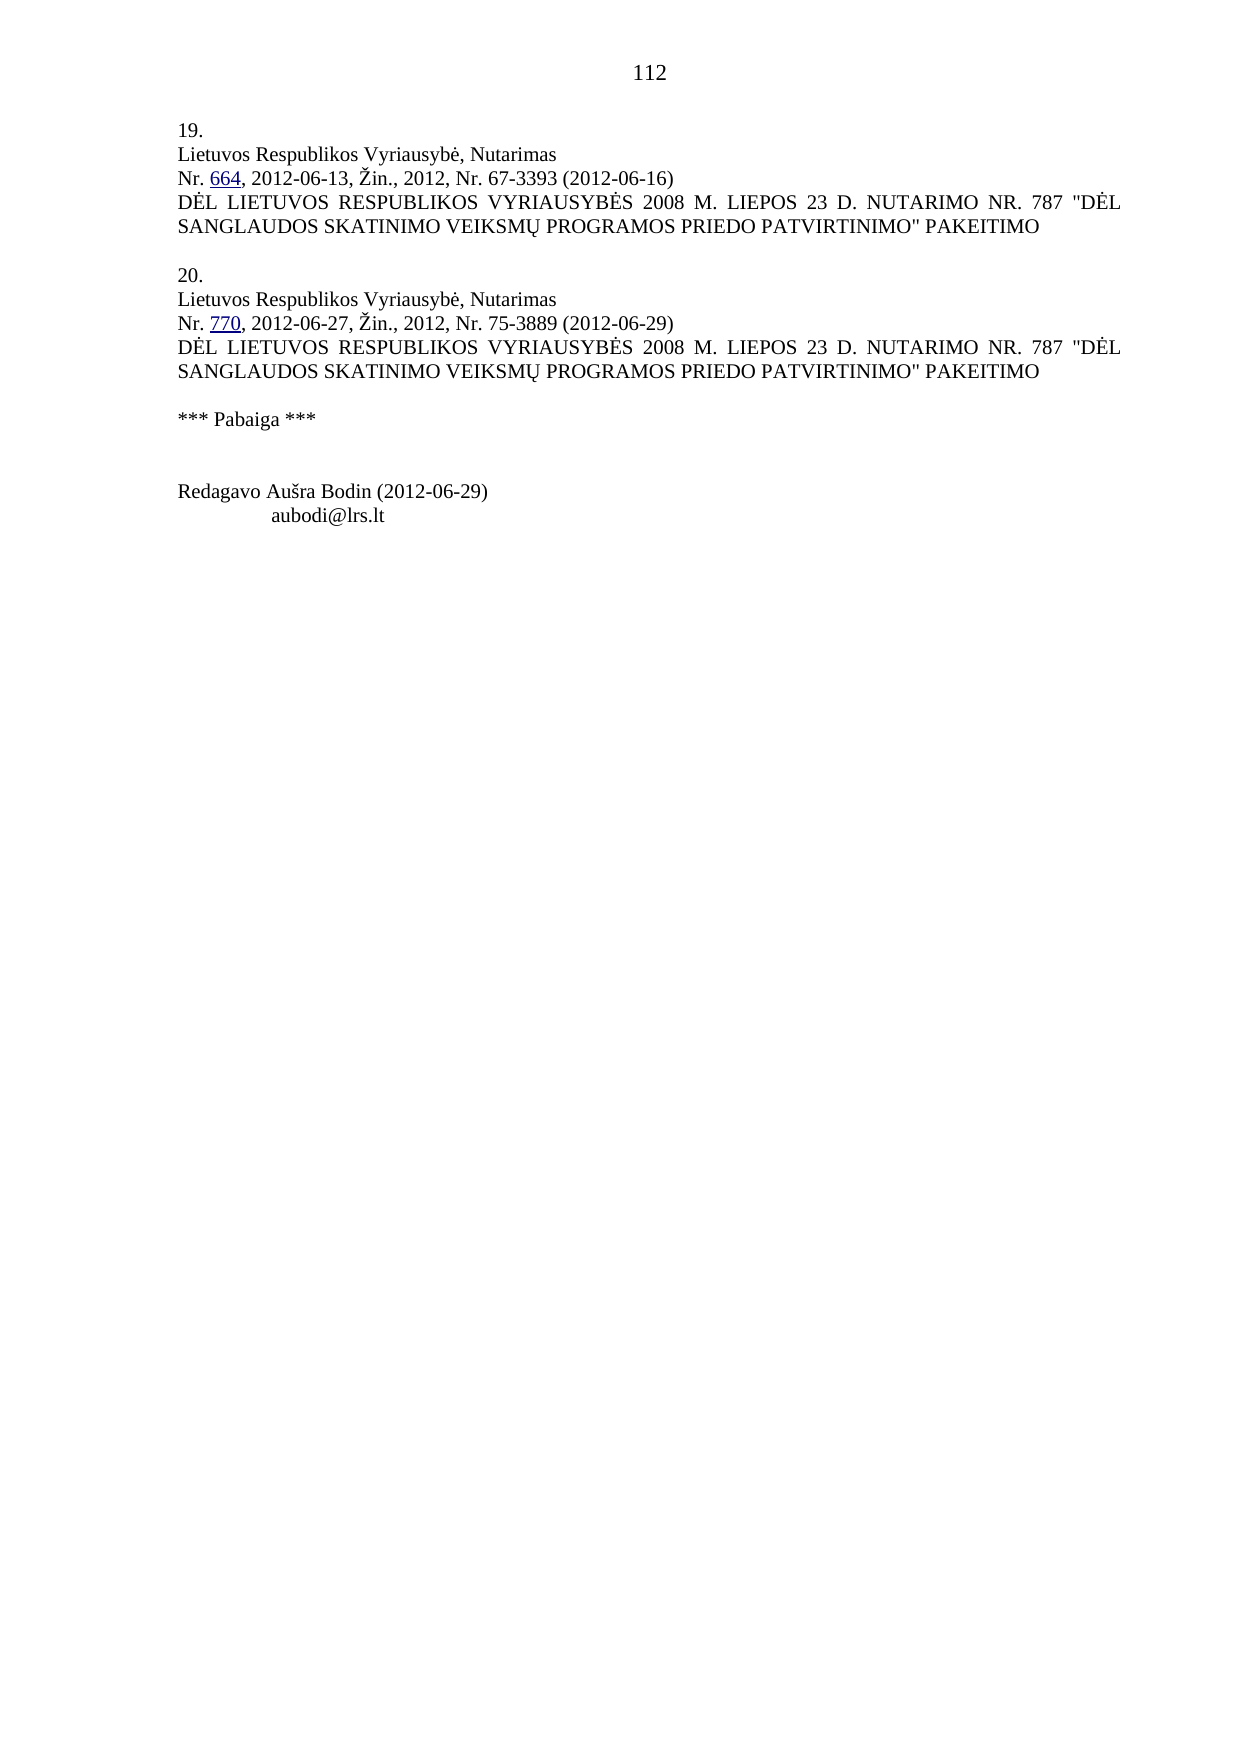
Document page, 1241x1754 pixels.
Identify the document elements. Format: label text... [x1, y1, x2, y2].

text Nr. 770, 2012-06-27, Žin., 2012, Nr. 75-3889 (2012-06-29) [177, 311, 1122, 335]
text Lietuvos Respublikos Vyriausybė, Nutarimas [177, 287, 1122, 311]
text Redagavo Aušra Bodin (2012-06-29) [177, 479, 1122, 503]
text Nr. 664, 2012-06-13, Žin., 2012, Nr. 67-3393 (2012-06-16) [177, 166, 1122, 190]
text Lietuvos Respublikos Vyriausybė, Nutarimas [177, 142, 1122, 166]
text DĖL LIETUVOS RESPUBLIKOS VYRIAUSYBĖS 2008 M. LIEPOS 23 D. NUTARIMO NR. 787 "DĖL SANGLAUDOS SKATINIMO VEIKSMŲ PROGRAMOS PRIEDO PATVIRTINIMO" PAKEITIMO [177, 190, 1122, 238]
text 19. [177, 118, 1122, 142]
text 20. [177, 262, 1122, 287]
text DĖL LIETUVOS RESPUBLIKOS VYRIAUSYBĖS 2008 M. LIEPOS 23 D. NUTARIMO NR. 787 "DĖL SANGLAUDOS SKATINIMO VEIKSMŲ PROGRAMOS PRIEDO PATVIRTINIMO" PAKEITIMO [177, 335, 1122, 383]
text aubodi@lrs.lt [177, 503, 1122, 527]
text *** Pabaiga *** [177, 407, 1122, 431]
